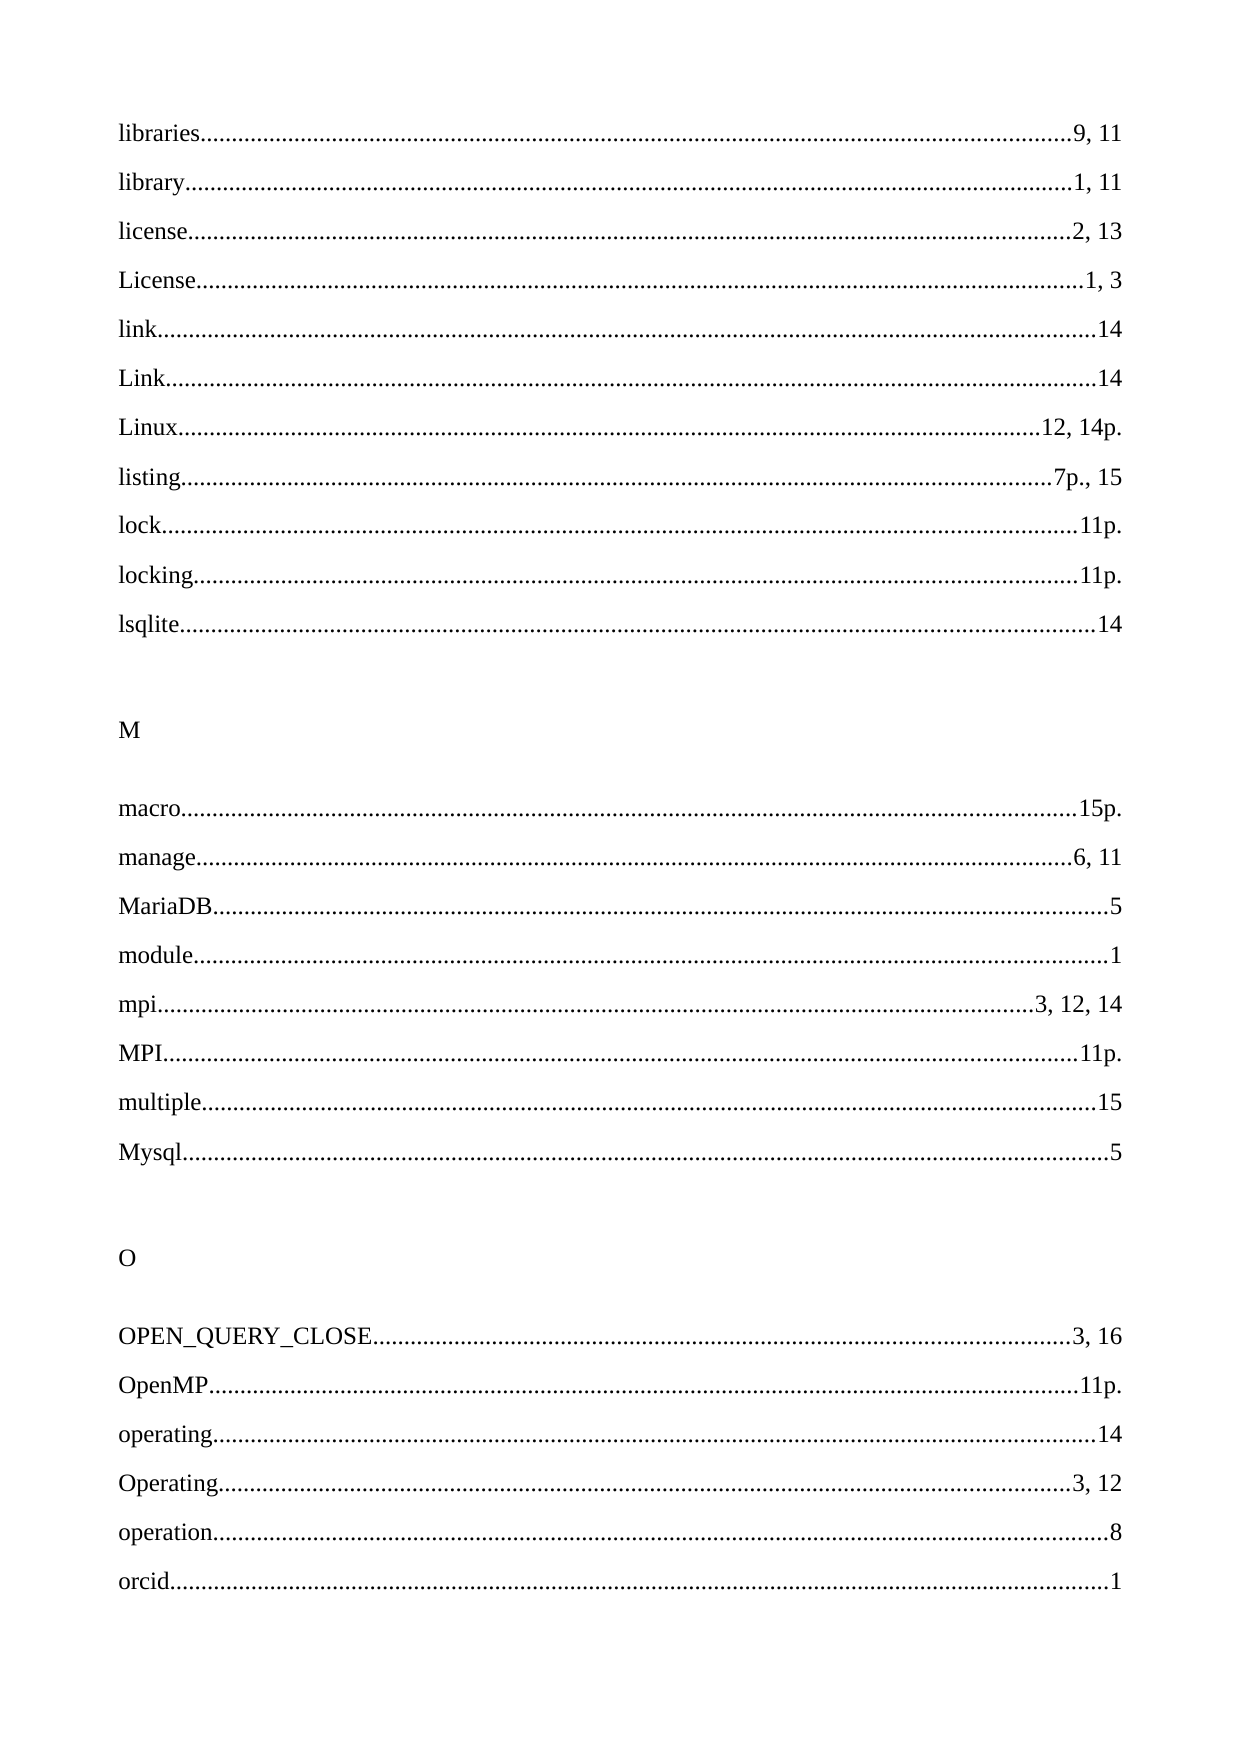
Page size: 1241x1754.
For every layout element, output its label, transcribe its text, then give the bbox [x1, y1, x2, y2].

text M [118, 715, 1122, 744]
text Linux 12, 14p. [118, 412, 1122, 441]
text O [118, 1243, 1122, 1272]
text MPI 11p. [118, 1038, 1122, 1067]
text license 2, 13 [118, 216, 1122, 245]
text library 1, 11 [118, 167, 1122, 196]
text libraries 9, 11 [118, 118, 1122, 147]
text lsqlite 14 [118, 609, 1122, 637]
text Mysql 5 [118, 1137, 1122, 1165]
text Link 14 [118, 363, 1122, 392]
text orcid 1 [118, 1566, 1122, 1595]
text module 1 [118, 940, 1122, 969]
text MariaDB 5 [118, 891, 1122, 920]
text lock 11p. [118, 511, 1122, 539]
text License 1, 3 [118, 265, 1122, 294]
text listing 7p., 15 [118, 462, 1122, 490]
text mpi 3, 12, 14 [118, 989, 1122, 1018]
text link 14 [118, 314, 1122, 343]
text Operating 3, 12 [118, 1468, 1122, 1497]
text multiple 15 [118, 1087, 1122, 1116]
text operating 14 [118, 1419, 1122, 1448]
text operation 8 [118, 1517, 1122, 1546]
text locking 11p. [118, 560, 1122, 588]
text manage 6, 11 [118, 842, 1122, 871]
text OPEN_QUERY_CLOSE 3, 16 [118, 1321, 1122, 1350]
text macro 15p. [118, 793, 1122, 822]
text OpenMP 11p. [118, 1370, 1122, 1399]
